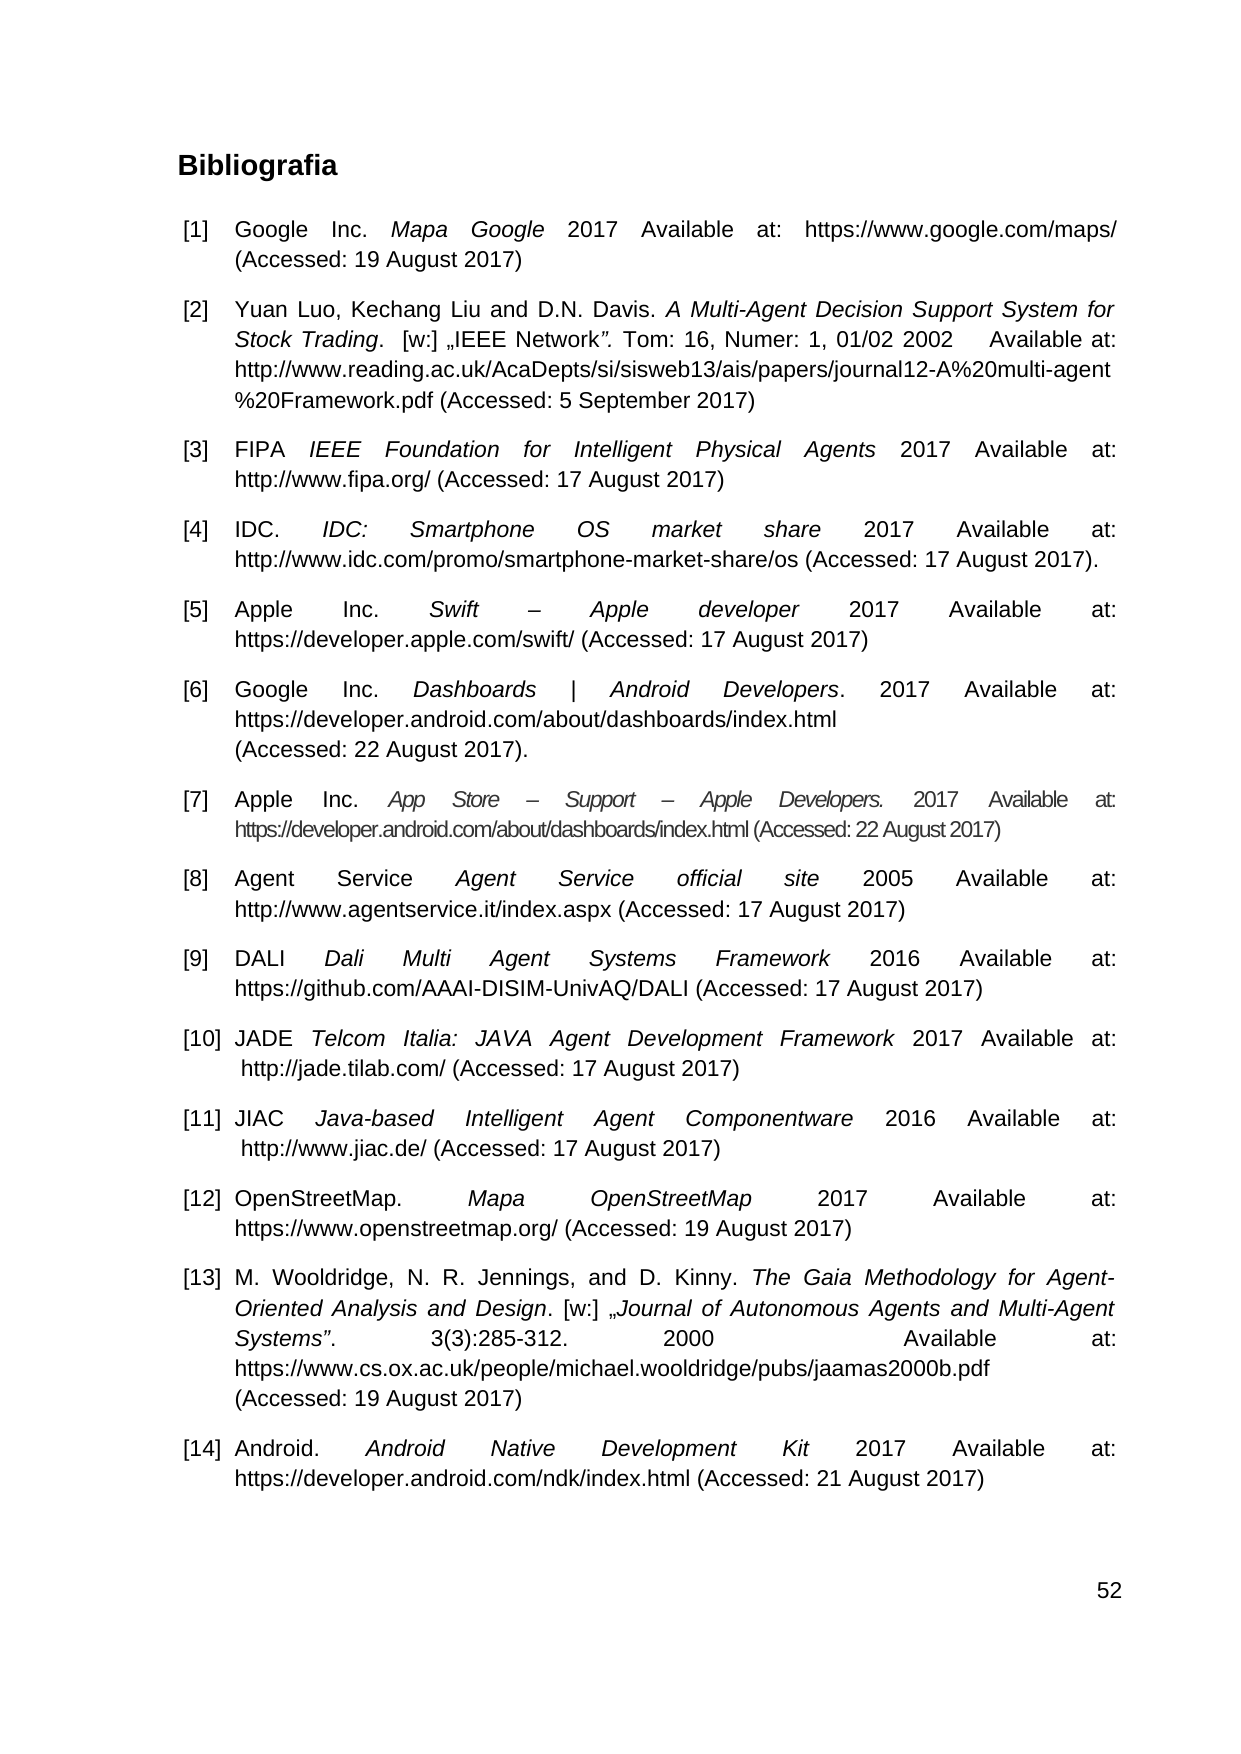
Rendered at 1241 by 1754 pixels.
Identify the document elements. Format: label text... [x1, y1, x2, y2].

table_cell DALI Dali Multi Agent Systems Framework 2016 Available at: https://github.com/AAAI-DISIM-UnivAQ/DALI (Accessed: 17 August 2017) [229, 928, 1122, 1007]
table_cell Apple Inc. Swift – Apple developer 2017 Available at: https://developer.apple.com/swift/ (Accessed: 17 August 2017) [229, 578, 1122, 658]
table_cell Apple Inc. App Store – Support – Apple Developers. 2017 Available at: https://developer.android.com/about/dashboards/index.html (Accessed: 22 August 2017) [229, 768, 1122, 848]
table_cell JADE Telcom Italia: JAVA Agent Development Framework 2017 Available at: http://jade.tilab.com/ (Accessed: 17 August 2017) [229, 1008, 1122, 1087]
table_cell FIPA IEEE Foundation for Intelligent Physical Agents 2017 Available at: http://www.fipa.org/ (Accessed: 17 August 2017) [229, 419, 1122, 498]
table_header Google Inc. Mapa Google 2017 Available at: https://www.google.com/maps/ (Accessed: 19 August 2017) [229, 199, 1122, 278]
table_cell JIAC Java-based Intelligent Agent Componentware 2016 Available at: http://www.jiac.de/ (Accessed: 17 August 2017) [229, 1087, 1122, 1167]
table_cell Agent Service Agent Service official site 2005 Available at: http://www.agentservice.it/index.aspx (Accessed: 17 August 2017) [229, 848, 1122, 928]
table_cell [9] [177, 928, 228, 1007]
table_cell [3] [177, 419, 228, 498]
table_cell [8] [177, 848, 228, 928]
table_cell [2] [177, 279, 228, 419]
table_cell M. Wooldridge, N. R. Jennings, and D. Kinny. The Gaia Methodology for Agent-Oriented Analysis and Design. [w:] „Journal of Autonomous Agents and Multi-Agent Systems”. 3(3):285-312. 2000 Available at: https://www.cs.ox.ac.uk/people/michael.wooldridge/pubs/jaamas2000b.pdf (Accessed: 19 August 2017) [229, 1247, 1122, 1417]
table_cell IDC. IDC: Smartphone OS market share 2017 Available at: http://www.idc.com/promo/smartphone-market-share/os (Accessed: 17 August 2017). [229, 499, 1122, 578]
table_cell [14] [177, 1417, 228, 1497]
table_header [1] [177, 199, 228, 278]
table_cell [10] [177, 1008, 228, 1087]
table_cell [13] [177, 1247, 228, 1417]
table_cell Android. Android Native Development Kit 2017 Available at: https://developer.android.com/ndk/index.html (Accessed: 21 August 2017) [229, 1417, 1122, 1497]
table_cell [4] [177, 499, 228, 578]
table_cell [7] [177, 768, 228, 848]
subtitle Bibliografia [177, 148, 1122, 181]
table_cell OpenStreetMap. Mapa OpenStreetMap 2017 Available at: https://www.openstreetmap.org/ (Accessed: 19 August 2017) [229, 1167, 1122, 1247]
table_cell [12] [177, 1167, 228, 1247]
table_cell [5] [177, 578, 228, 658]
table_cell Yuan Luo, Kechang Liu and D.N. Davis. A Multi-Agent Decision Support System for Stock Trading. [w:] „IEEE Network”. Tom: 16, Numer: 1, 01/02 2002 Available at: http://www.reading.ac.uk/AcaDepts/si/sisweb13/ais/papers/journal12-A%20multi-agent%20Framework.pdf (Accessed: 5 September 2017) [229, 279, 1122, 419]
table_cell [11] [177, 1087, 228, 1167]
table_cell Google Inc. Dashboards | Android Developers. 2017 Available at: https://developer.android.com/about/dashboards/index.html (Accessed: 22 August 2017). [229, 658, 1122, 768]
table_cell [6] [177, 658, 228, 768]
